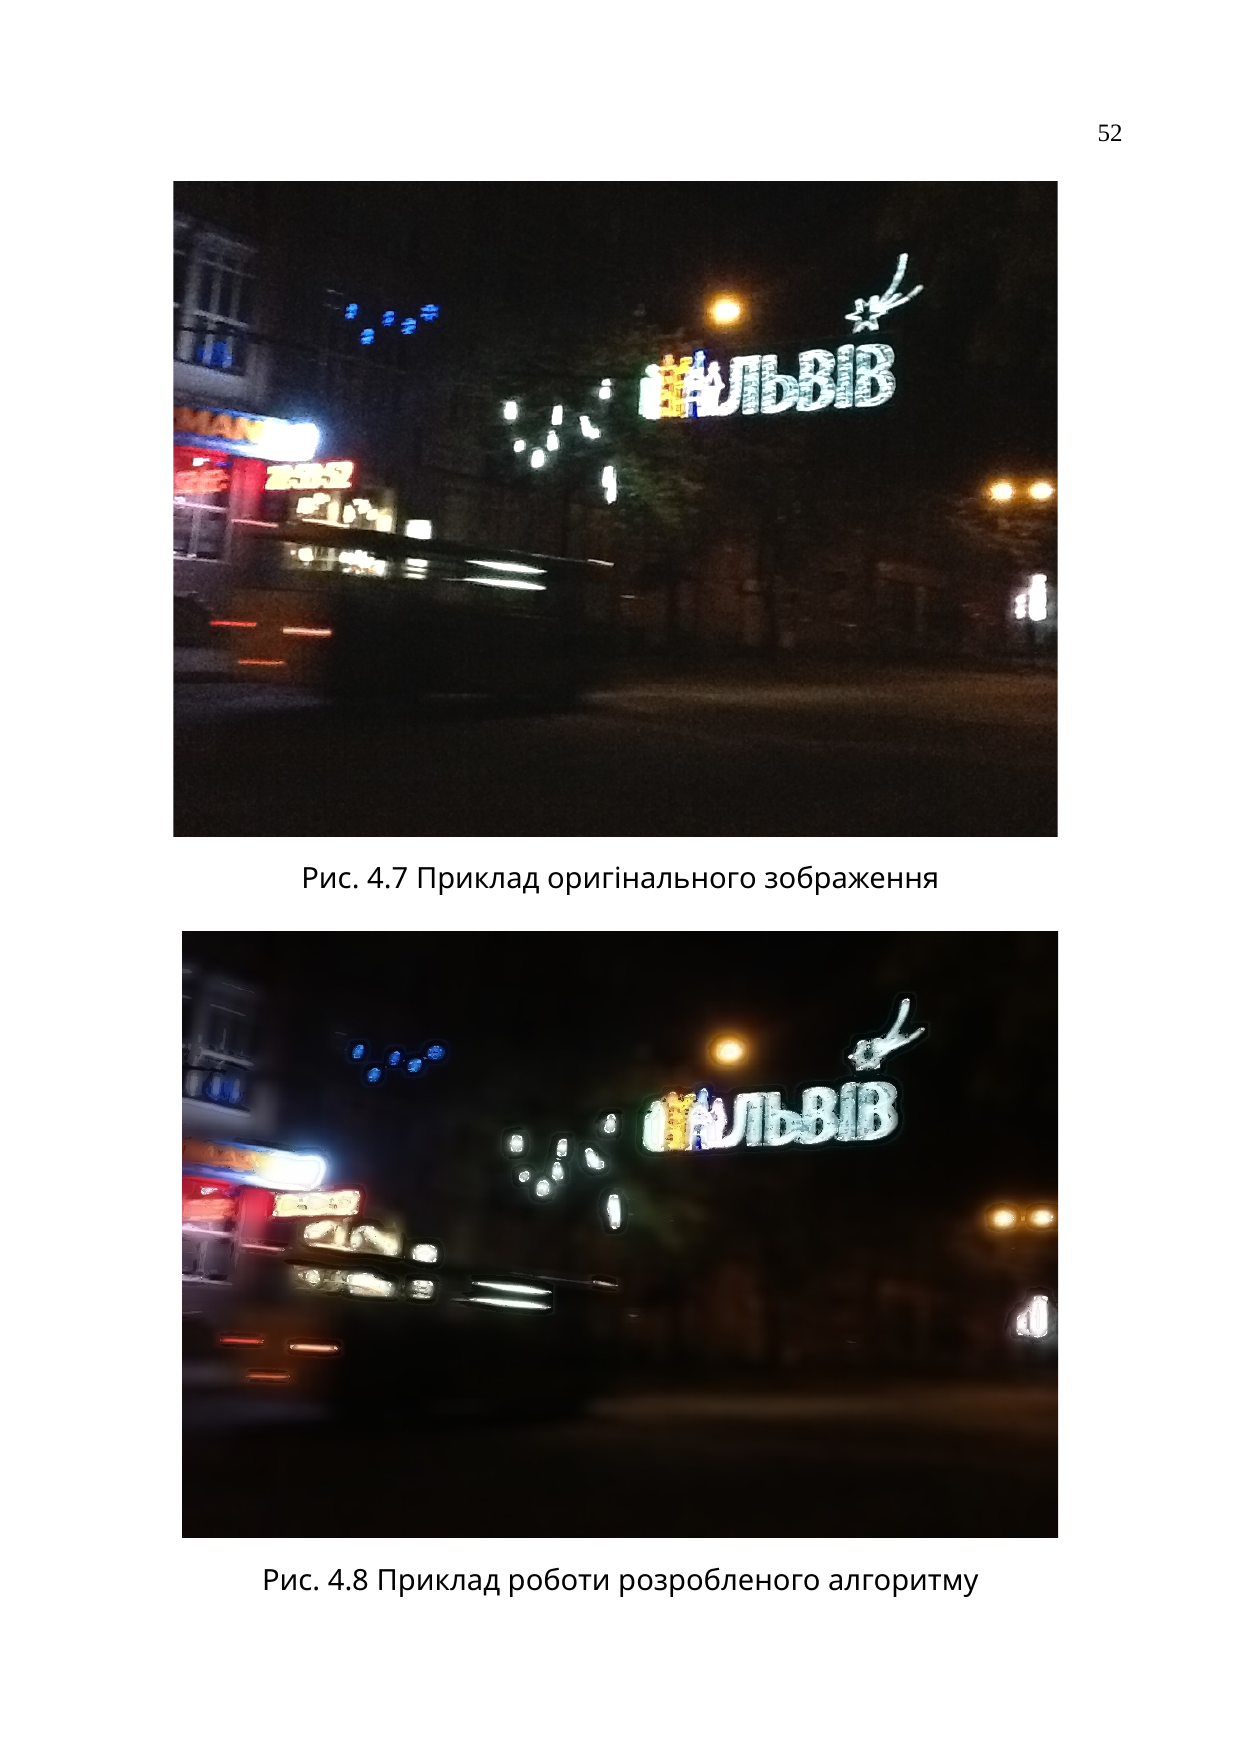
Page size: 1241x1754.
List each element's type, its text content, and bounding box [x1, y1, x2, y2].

text Рис. 4.7 Приклад оригінального зображення [118, 837, 1122, 897]
picture [173, 181, 1058, 837]
picture [182, 931, 1059, 1538]
text Рис. 4.8 Приклад роботи розробленого алгоритму [118, 1538, 1122, 1598]
